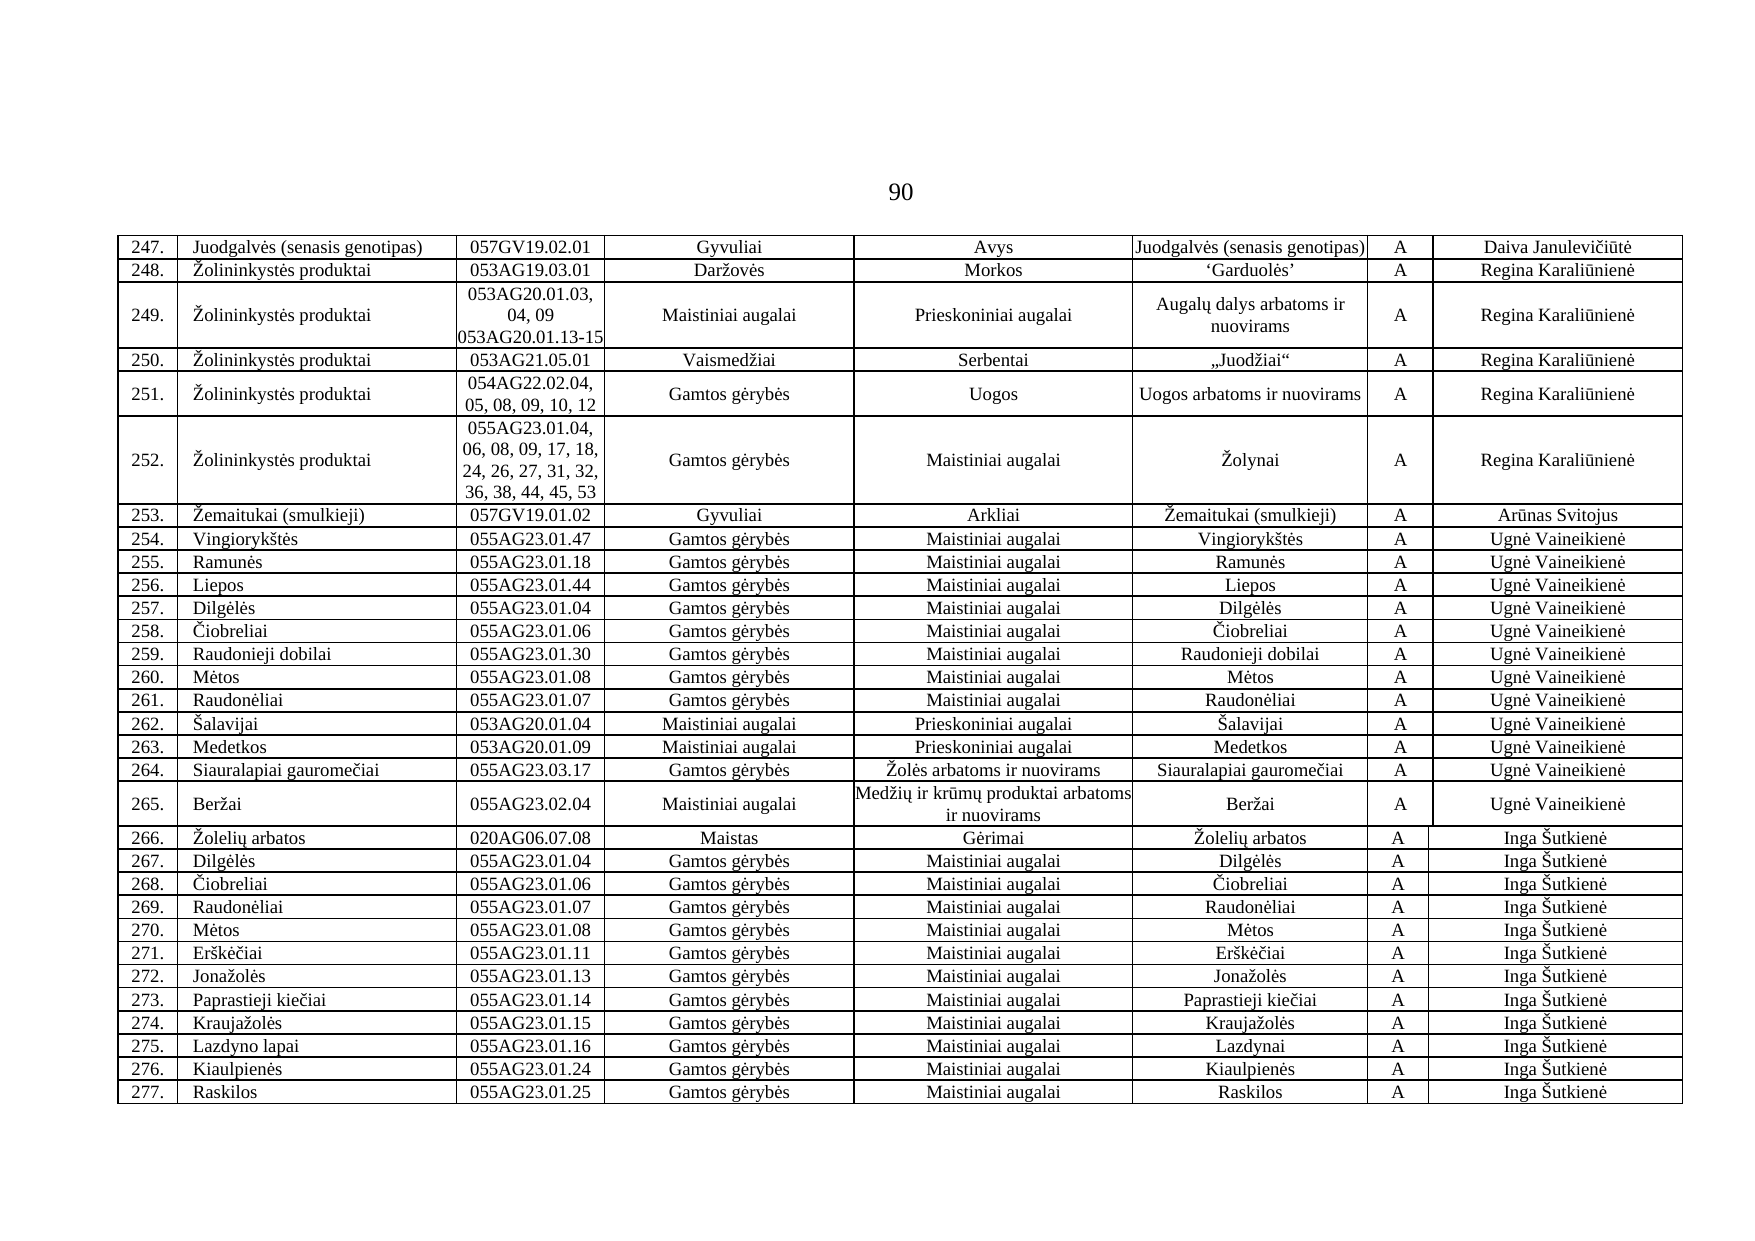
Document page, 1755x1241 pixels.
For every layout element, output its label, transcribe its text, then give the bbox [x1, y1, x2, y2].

table_cell Ugnė Vaineikienė [1434, 551, 1682, 572]
table_cell Inga Šutkienė [1429, 896, 1682, 917]
table_cell A [1368, 919, 1428, 941]
table_cell Maistiniai augalai [855, 1012, 1132, 1033]
table_cell Gamtos gėrybės [605, 873, 853, 894]
table_cell Maistiniai augalai [605, 736, 853, 757]
table_cell Gamtos gėrybės [605, 690, 853, 711]
table_cell 055AG23.03.17 [457, 759, 604, 780]
table_cell A [1368, 942, 1428, 964]
table_cell Daržovės [605, 260, 853, 281]
table_cell Beržai [178, 782, 456, 825]
table_cell Raudonėliai [178, 896, 456, 917]
table_cell 271. [119, 942, 177, 964]
table_cell Ramunės [178, 551, 456, 572]
table_cell 055AG23.01.08 [457, 919, 604, 941]
table_cell A [1368, 690, 1432, 711]
table_cell Medžių ir krūmų produktai arbatoms ir nuovirams [855, 782, 1132, 825]
table_cell Erškėčiai [1133, 942, 1367, 964]
table_cell 055AG23.01.16 [457, 1035, 604, 1056]
table_cell Inga Šutkienė [1429, 919, 1682, 941]
table_cell Žemaitukai (smulkieji) [178, 505, 456, 526]
table_cell 055AG23.01.04 [457, 597, 604, 618]
table_cell A [1368, 988, 1428, 1010]
table_cell Inga Šutkienė [1429, 1035, 1682, 1056]
table_cell 055AG23.01.13 [457, 965, 604, 987]
table_cell 267. [119, 850, 177, 871]
table_cell 262. [119, 713, 177, 734]
table_cell 053AG20.01.03, 04, 09 053AG20.01.13-15 [457, 283, 604, 347]
table_cell Liepos [1133, 574, 1367, 595]
table_cell Inga Šutkienė [1429, 873, 1682, 894]
table_cell Gamtos gėrybės [605, 896, 853, 917]
table_cell Medetkos [178, 736, 456, 757]
table_cell Ugnė Vaineikienė [1434, 620, 1682, 642]
table_cell Maistiniai augalai [855, 643, 1132, 665]
table_cell Gamtos gėrybės [605, 1035, 853, 1056]
table_cell 055AG23.01.24 [457, 1058, 604, 1079]
table_cell Dilgėlės [178, 597, 456, 618]
table_cell A [1368, 1035, 1428, 1056]
table_cell Ugnė Vaineikienė [1434, 528, 1682, 549]
table_cell 055AG23.01.07 [457, 690, 604, 711]
table_cell Raskilos [178, 1081, 456, 1102]
table_cell Ugnė Vaineikienė [1434, 643, 1682, 665]
table_cell Augalų dalys arbatoms ir nuovirams [1133, 283, 1367, 347]
table_cell Regina Karaliūnienė [1434, 417, 1682, 503]
table_cell Raudonieji dobilai [178, 643, 456, 665]
table_cell Regina Karaliūnienė [1434, 372, 1682, 415]
table_cell Maistiniai augalai [855, 597, 1132, 618]
table_cell Dilgėlės [1133, 597, 1367, 618]
table_cell Beržai [1133, 782, 1367, 825]
table_cell Mėtos [1133, 666, 1367, 688]
table_cell Gamtos gėrybės [605, 372, 853, 415]
table_cell Dilgėlės [1133, 850, 1367, 871]
table_cell Kraujažolės [1133, 1012, 1367, 1033]
table_cell 257. [119, 597, 177, 618]
table_cell 055AG23.02.04 [457, 782, 604, 825]
table_cell Gamtos gėrybės [605, 1058, 853, 1079]
table_cell 276. [119, 1058, 177, 1079]
table_cell Raudonėliai [1133, 896, 1367, 917]
table_cell A [1368, 896, 1428, 917]
table_cell Maistiniai augalai [855, 528, 1132, 549]
table_cell 274. [119, 1012, 177, 1033]
table_cell Inga Šutkienė [1429, 942, 1682, 964]
table_cell Maistiniai augalai [855, 919, 1132, 941]
table_cell Paprastieji kiečiai [1133, 988, 1367, 1010]
table_cell Šalavijai [178, 713, 456, 734]
table_cell A [1368, 827, 1428, 848]
table_cell Šalavijai [1133, 713, 1367, 734]
table_cell Maistiniai augalai [855, 896, 1132, 917]
table_cell 259. [119, 643, 177, 665]
table_cell Regina Karaliūnienė [1434, 283, 1682, 347]
table_cell 272. [119, 965, 177, 987]
table_cell Dilgėlės [178, 850, 456, 871]
table_cell 055AG23.01.47 [457, 528, 604, 549]
table_cell A [1368, 620, 1432, 642]
table_cell Gamtos gėrybės [605, 666, 853, 688]
table_cell Gamtos gėrybės [605, 988, 853, 1010]
table_cell Inga Šutkienė [1429, 988, 1682, 1010]
table_cell A [1368, 1058, 1428, 1079]
table_cell Ramunės [1133, 551, 1367, 572]
table_cell Gamtos gėrybės [605, 919, 853, 941]
table_cell Arkliai [855, 505, 1132, 526]
table_cell Maistiniai augalai [855, 666, 1132, 688]
table_cell 055AG23.01.06 [457, 873, 604, 894]
table_cell Arūnas Svitojus [1434, 505, 1682, 526]
table_cell 275. [119, 1035, 177, 1056]
table_cell Regina Karaliūnienė [1434, 349, 1682, 370]
table_cell Juodgalvės (senasis genotipas) [178, 236, 456, 258]
table_cell 054AG22.02.04, 05, 08, 09, 10, 12 [457, 372, 604, 415]
table_cell Žolininkystės produktai [178, 349, 456, 370]
table_cell Prieskoniniai augalai [855, 283, 1132, 347]
table_cell Kiaulpienės [1133, 1058, 1367, 1079]
table_cell A [1368, 782, 1432, 825]
table_cell Gyvuliai [605, 505, 853, 526]
table_cell Medetkos [1133, 736, 1367, 757]
table_cell 253. [119, 505, 177, 526]
table_cell Maistiniai augalai [855, 873, 1132, 894]
table_cell Maistiniai augalai [855, 1035, 1132, 1056]
table_cell 055AG23.01.15 [457, 1012, 604, 1033]
table_cell Inga Šutkienė [1429, 1058, 1682, 1079]
table_cell Erškėčiai [178, 942, 456, 964]
table_cell Inga Šutkienė [1429, 827, 1682, 848]
table_cell Vingiorykštės [1133, 528, 1367, 549]
table_cell Maistiniai augalai [855, 417, 1132, 503]
table_cell A [1368, 349, 1432, 370]
table_cell 057GV19.02.01 [457, 236, 604, 258]
table_cell Inga Šutkienė [1429, 850, 1682, 871]
table_cell Ugnė Vaineikienė [1434, 574, 1682, 595]
table_cell 053AG20.01.09 [457, 736, 604, 757]
table_cell 055AG23.01.11 [457, 942, 604, 964]
table_cell Gamtos gėrybės [605, 1012, 853, 1033]
table_cell Ugnė Vaineikienė [1434, 736, 1682, 757]
table_cell Raskilos [1133, 1081, 1367, 1102]
table_cell Gamtos gėrybės [605, 850, 853, 871]
table_cell Maistiniai augalai [855, 690, 1132, 711]
table_cell 055AG23.01.18 [457, 551, 604, 572]
table_cell 053AG21.05.01 [457, 349, 604, 370]
table_cell A [1368, 372, 1432, 415]
table_cell Maistiniai augalai [605, 782, 853, 825]
table_cell Čiobreliai [1133, 620, 1367, 642]
table_cell Gamtos gėrybės [605, 528, 853, 549]
table_cell Maistiniai augalai [855, 988, 1132, 1010]
table_cell A [1368, 528, 1432, 549]
table_cell A [1368, 236, 1432, 258]
table_cell „Juodžiai“ [1133, 349, 1367, 370]
table_cell 055AG23.01.06 [457, 620, 604, 642]
table_cell 055AG23.01.08 [457, 666, 604, 688]
table_cell Kraujažolės [178, 1012, 456, 1033]
table_cell Jonažolės [1133, 965, 1367, 987]
table_cell A [1368, 965, 1428, 987]
table_cell Žolininkystės produktai [178, 417, 456, 503]
table_cell Avys [855, 236, 1132, 258]
table_cell Mėtos [178, 666, 456, 688]
table_cell Mėtos [1133, 919, 1367, 941]
table_cell 055AG23.01.04 [457, 850, 604, 871]
table_cell 269. [119, 896, 177, 917]
table_cell A [1368, 551, 1432, 572]
table_cell 255. [119, 551, 177, 572]
table_cell Gamtos gėrybės [605, 1081, 853, 1102]
table_cell A [1368, 283, 1432, 347]
table_cell 273. [119, 988, 177, 1010]
table_cell 265. [119, 782, 177, 825]
table_cell Uogos [855, 372, 1132, 415]
table_cell 055AG23.01.04, 06, 08, 09, 17, 18, 24, 26, 27, 31, 32, 36, 38, 44, 45, 53 [457, 417, 604, 503]
table_cell Gamtos gėrybės [605, 597, 853, 618]
table_cell 254. [119, 528, 177, 549]
table_cell Maistiniai augalai [855, 850, 1132, 871]
table_cell Ugnė Vaineikienė [1434, 666, 1682, 688]
table_cell Žolininkystės produktai [178, 283, 456, 347]
table_cell Vingiorykštės [178, 528, 456, 549]
table_cell A [1368, 417, 1432, 503]
table_cell Gamtos gėrybės [605, 620, 853, 642]
table_cell 248. [119, 260, 177, 281]
table_cell A [1368, 873, 1428, 894]
table_cell A [1368, 850, 1428, 871]
table_cell Ugnė Vaineikienė [1434, 759, 1682, 780]
table_cell Ugnė Vaineikienė [1434, 597, 1682, 618]
table_cell Maistiniai augalai [855, 965, 1132, 987]
table_cell A [1368, 260, 1432, 281]
table_cell A [1368, 643, 1432, 665]
table_cell Čiobreliai [178, 873, 456, 894]
table_cell Žolelių arbatos [1133, 827, 1367, 848]
table_cell Žolynai [1133, 417, 1367, 503]
table_cell Morkos [855, 260, 1132, 281]
table_cell ‘Garduolės’ [1133, 260, 1367, 281]
table_cell 263. [119, 736, 177, 757]
table_cell Inga Šutkienė [1429, 1012, 1682, 1033]
table_cell Žolininkystės produktai [178, 260, 456, 281]
table_cell Čiobreliai [178, 620, 456, 642]
table_cell Gamtos gėrybės [605, 574, 853, 595]
table_cell Lazdynai [1133, 1035, 1367, 1056]
table_cell 251. [119, 372, 177, 415]
table_cell 266. [119, 827, 177, 848]
table_cell Maistiniai augalai [855, 942, 1132, 964]
table_cell 260. [119, 666, 177, 688]
table_cell Ugnė Vaineikienė [1434, 782, 1682, 825]
table_cell Inga Šutkienė [1429, 965, 1682, 987]
table_cell 256. [119, 574, 177, 595]
table_cell Gyvuliai [605, 236, 853, 258]
table_cell Vaismedžiai [605, 349, 853, 370]
table_cell Gėrimai [855, 827, 1132, 848]
table_cell Maistiniai augalai [605, 713, 853, 734]
table_cell A [1368, 713, 1432, 734]
table_cell Juodgalvės (senasis genotipas) [1133, 236, 1367, 258]
table_cell 277. [119, 1081, 177, 1102]
table_cell 055AG23.01.25 [457, 1081, 604, 1102]
table_cell Kiaulpienės [178, 1058, 456, 1079]
table_cell Žemaitukai (smulkieji) [1133, 505, 1367, 526]
table_cell Siauralapiai gauromečiai [178, 759, 456, 780]
table_cell 247. [119, 236, 177, 258]
table_cell Maistiniai augalai [605, 283, 853, 347]
table_cell Liepos [178, 574, 456, 595]
table_cell 020AG06.07.08 [457, 827, 604, 848]
table_cell Paprastieji kiečiai [178, 988, 456, 1010]
table_cell A [1368, 597, 1432, 618]
table_cell Maistas [605, 827, 853, 848]
table_cell Serbentai [855, 349, 1132, 370]
table_cell Ugnė Vaineikienė [1434, 713, 1682, 734]
table_cell Mėtos [178, 919, 456, 941]
table_cell 252. [119, 417, 177, 503]
table_cell Prieskoniniai augalai [855, 736, 1132, 757]
table_cell Maistiniai augalai [855, 1081, 1132, 1102]
table_cell Raudonieji dobilai [1133, 643, 1367, 665]
table_cell 055AG23.01.30 [457, 643, 604, 665]
table_cell Gamtos gėrybės [605, 759, 853, 780]
table_cell Uogos arbatoms ir nuovirams [1133, 372, 1367, 415]
table_cell A [1368, 666, 1432, 688]
table_cell Gamtos gėrybės [605, 417, 853, 503]
table_cell 053AG19.03.01 [457, 260, 604, 281]
table_cell 055AG23.01.07 [457, 896, 604, 917]
table_cell Gamtos gėrybės [605, 551, 853, 572]
table_cell 055AG23.01.14 [457, 988, 604, 1010]
table_cell Žolininkystės produktai [178, 372, 456, 415]
table_cell Raudonėliai [178, 690, 456, 711]
table_cell A [1368, 736, 1432, 757]
table_cell Lazdyno lapai [178, 1035, 456, 1056]
table_cell Maistiniai augalai [855, 1058, 1132, 1079]
table_cell 250. [119, 349, 177, 370]
table_cell Gamtos gėrybės [605, 965, 853, 987]
table_cell 270. [119, 919, 177, 941]
table_cell A [1368, 759, 1432, 780]
table_cell 055AG23.01.44 [457, 574, 604, 595]
table_cell Maistiniai augalai [855, 551, 1132, 572]
table_cell 268. [119, 873, 177, 894]
table_cell A [1368, 1012, 1428, 1033]
table_cell Regina Karaliūnienė [1434, 260, 1682, 281]
table_cell Čiobreliai [1133, 873, 1367, 894]
table_cell Gamtos gėrybės [605, 942, 853, 964]
table_cell A [1368, 1081, 1428, 1102]
table_cell 264. [119, 759, 177, 780]
table_cell Daiva Janulevičiūtė [1434, 236, 1682, 258]
table_cell Prieskoniniai augalai [855, 713, 1132, 734]
table_cell 258. [119, 620, 177, 642]
table_cell Maistiniai augalai [855, 620, 1132, 642]
table_cell Jonažolės [178, 965, 456, 987]
table_cell Gamtos gėrybės [605, 643, 853, 665]
table_cell Raudonėliai [1133, 690, 1367, 711]
table_cell 053AG20.01.04 [457, 713, 604, 734]
table_cell Žolelių arbatos [178, 827, 456, 848]
table_cell Ugnė Vaineikienė [1434, 690, 1682, 711]
table_cell 057GV19.01.02 [457, 505, 604, 526]
table_cell 261. [119, 690, 177, 711]
table_cell 249. [119, 283, 177, 347]
table_cell Inga Šutkienė [1429, 1081, 1682, 1102]
table_cell Žolės arbatoms ir nuovirams [855, 759, 1132, 780]
table_cell A [1368, 505, 1432, 526]
table_cell A [1368, 574, 1432, 595]
table_cell Maistiniai augalai [855, 574, 1132, 595]
table_cell Siauralapiai gauromečiai [1133, 759, 1367, 780]
